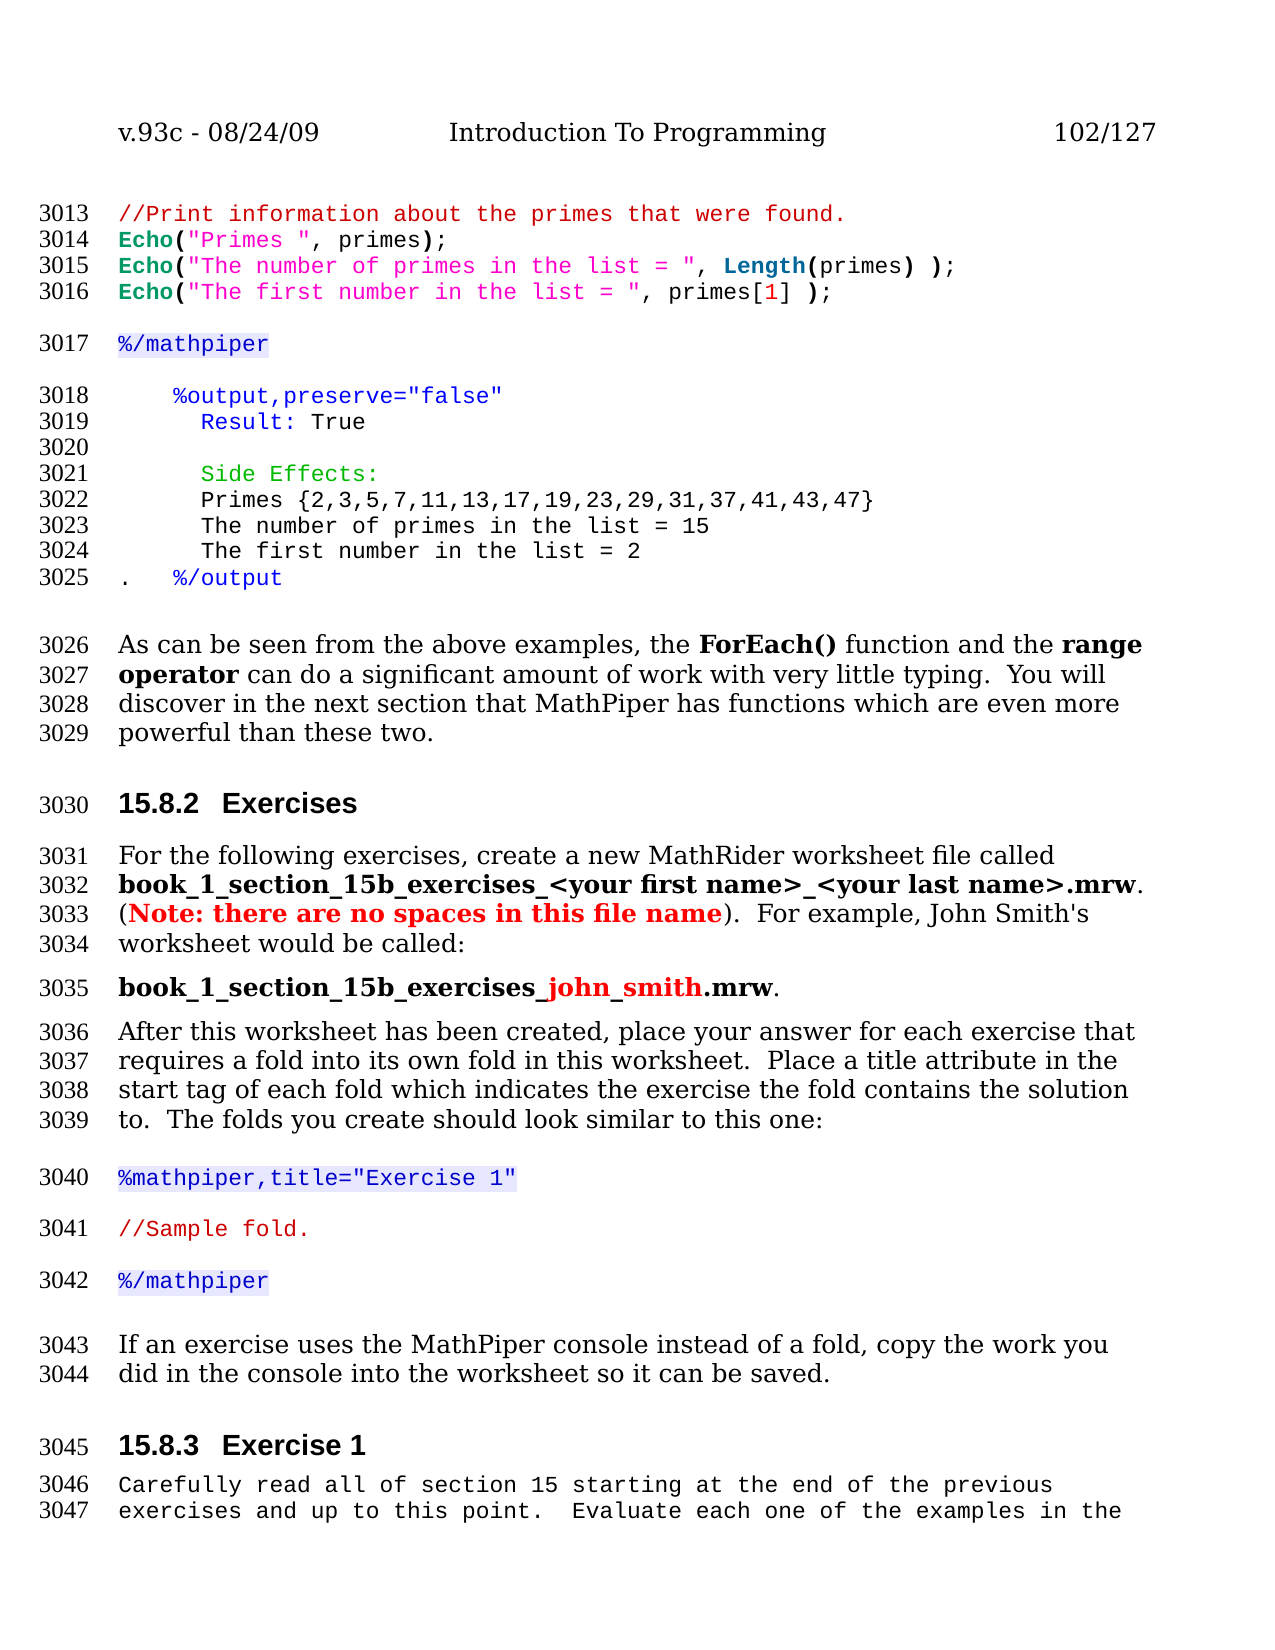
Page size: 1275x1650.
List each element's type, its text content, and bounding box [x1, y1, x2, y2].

text The number of primes in the list = 15 [118, 514, 1157, 540]
text %output,preserve="false" [118, 384, 1157, 410]
text Primes {2,3,5,7,11,13,17,19,23,29,31,37,41,43,47} [118, 488, 1157, 514]
text Result: True [118, 410, 1157, 436]
text Side Effects: [118, 462, 1157, 488]
text For the following exercises, create a new MathRider worksheet file called book_1_section_15b_exercises_<your first name>_<your last name>.mrw. (Note: there are no spaces in this file name). For example, John Smith's worksheet would be called: [118, 841, 1157, 958]
text %/mathpiper [118, 332, 1157, 358]
text //Print information about the primes that were found. [118, 203, 1157, 229]
text %mathpiper,title="Exercise 1" [118, 1166, 1157, 1192]
text %/mathpiper [118, 1270, 1157, 1296]
text If an exercise uses the MathPiper console instead of a fold, copy the work you did in the console into the worksheet so it can be saved. [118, 1331, 1157, 1389]
text After this worksheet has been created, place your answer for each exercise that requires a fold into its own fold in this worksheet. Place a title attribute in the start tag of each fold which indicates the exercise the fold contains the solution to. The folds you create should look similar to this one: [118, 1017, 1157, 1134]
text Echo("Primes ", primes); [118, 229, 1157, 254]
text . %/output [118, 566, 1157, 592]
subtitle Exercise 1 [118, 1428, 1157, 1461]
subtitle Exercises [118, 786, 1157, 820]
text The first number in the list = 2 [118, 540, 1157, 566]
text //Sample fold. [118, 1218, 1157, 1244]
text As can be seen from the above examples, the ForEach() function and the range operator can do a significant amount of work with very little typing. You will discover in the next section that MathPiper has functions which are even more powerful than these two. [118, 630, 1157, 747]
text Echo("The first number in the list = ", primes[1] ); [118, 281, 1157, 306]
text Echo("The number of primes in the list = ", Length(primes) ); [118, 254, 1157, 281]
text book_1_section_15b_exercises_john_smith.mrw. [118, 973, 1157, 1002]
text Carefully read all of section 15 starting at the end of the previous exercises and up to this point. Evaluate each one of the examples in the [118, 1473, 1157, 1525]
